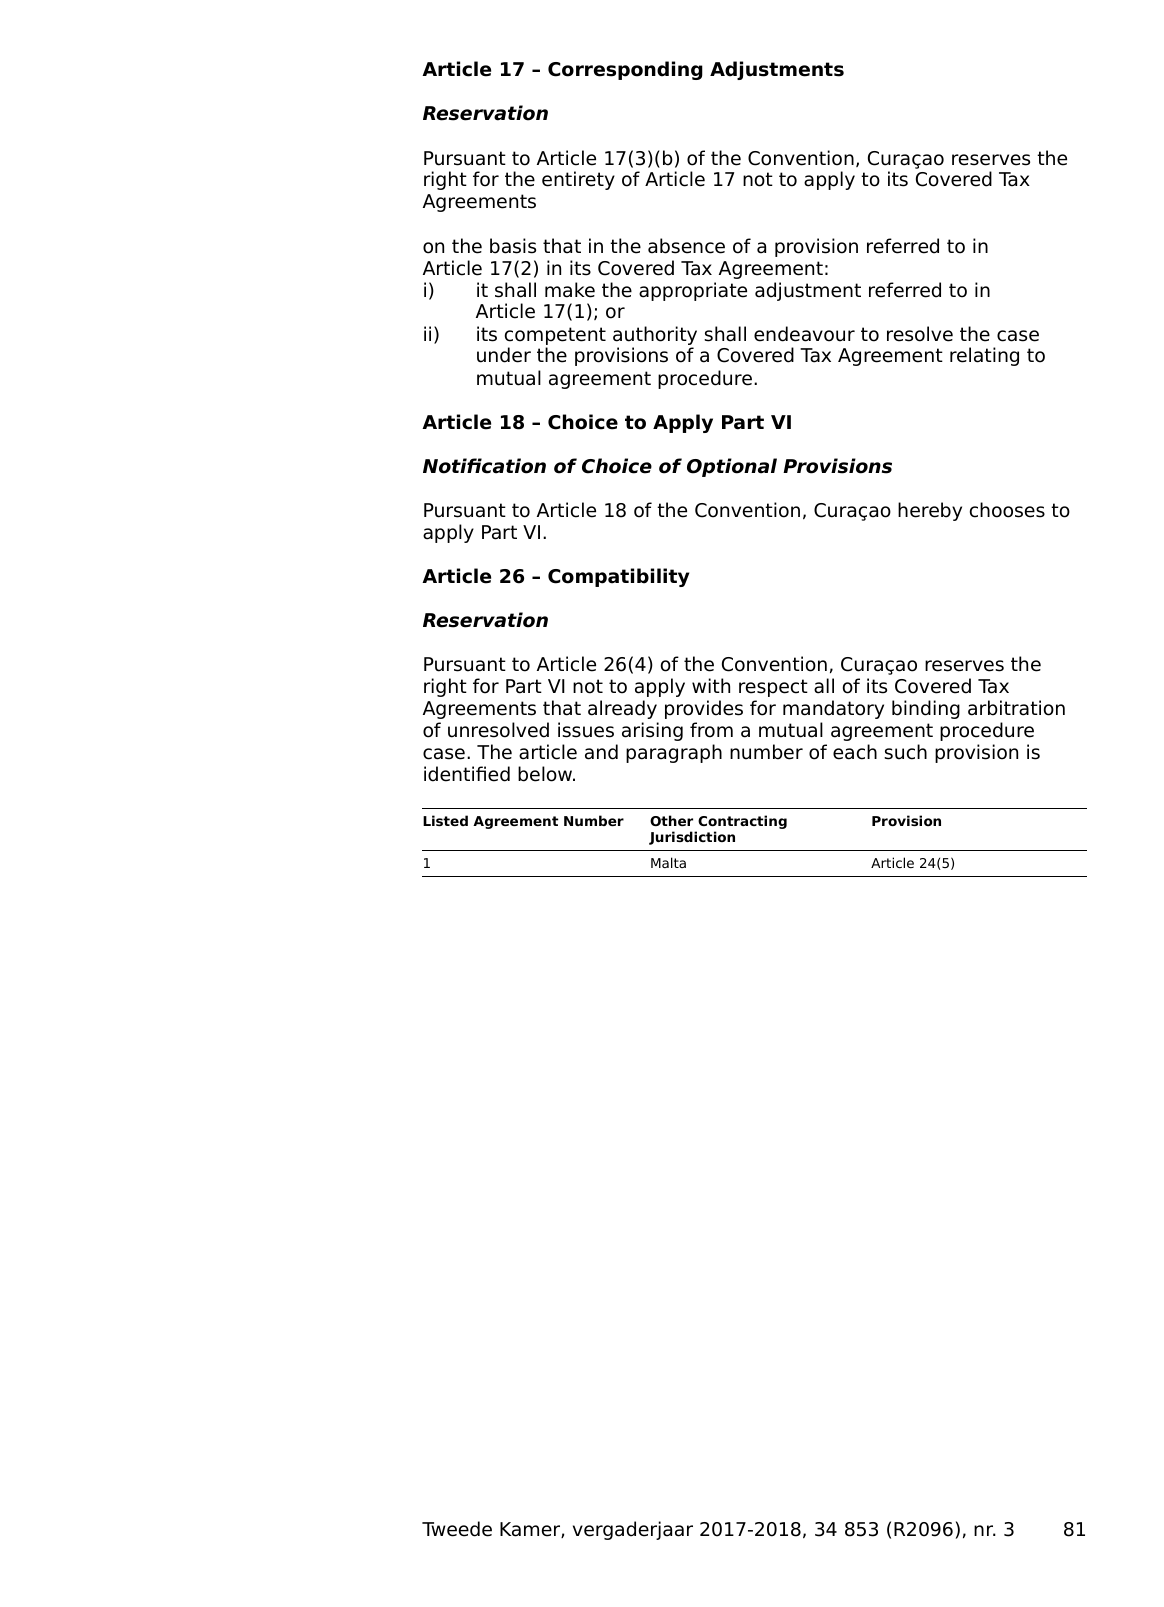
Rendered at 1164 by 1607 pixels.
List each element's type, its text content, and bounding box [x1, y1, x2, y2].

text Pursuant to Article 26(4) of the Convention, Curaçao reserves the right for Part VI not to apply with respect all of its Covered Tax Agreements that already provides for mandatory binding arbitration of unresolved issues arising from a mutual agreement procedure case. The article and paragraph number of each such provision is identified below. [422, 654, 1087, 786]
table_header Other Contracting Jurisdiction [644, 809, 865, 850]
text i) it shall make the appropriate adjustment referred to in Article 17(1); or [422, 279, 1087, 323]
subtitle Article 18 – Choice to Apply Part VI [422, 412, 1087, 433]
table_header Listed Agreement Number [422, 809, 644, 850]
subtitle Reservation [422, 610, 1087, 632]
text on the basis that in the absence of a provision referred to in Article 17(2) in its Covered Tax Agreement: [422, 236, 1087, 279]
subtitle Reservation [422, 103, 1087, 125]
table_cell Malta [644, 851, 865, 876]
text Pursuant to Article 18 of the Convention, Curaçao hereby chooses to apply Part VI. [422, 500, 1087, 544]
subtitle Notification of Choice of Optional Provisions [422, 456, 1087, 478]
subtitle Article 26 – Compatibility [422, 566, 1087, 588]
table_header Provision [865, 809, 1087, 850]
text ii) its competent authority shall endeavour to resolve the case under the provisions of a Covered Tax Agreement relating to mutual agreement procedure. [422, 323, 1087, 389]
table_cell 1 [422, 851, 644, 876]
text Pursuant to Article 17(3)(b) of the Convention, Curaçao reserves the right for the entirety of Article 17 not to apply to its Covered Tax Agreements [422, 147, 1087, 213]
table_cell Article 24(5) [865, 851, 1087, 876]
subtitle Article 17 – Corresponding Adjustments [422, 59, 1087, 81]
